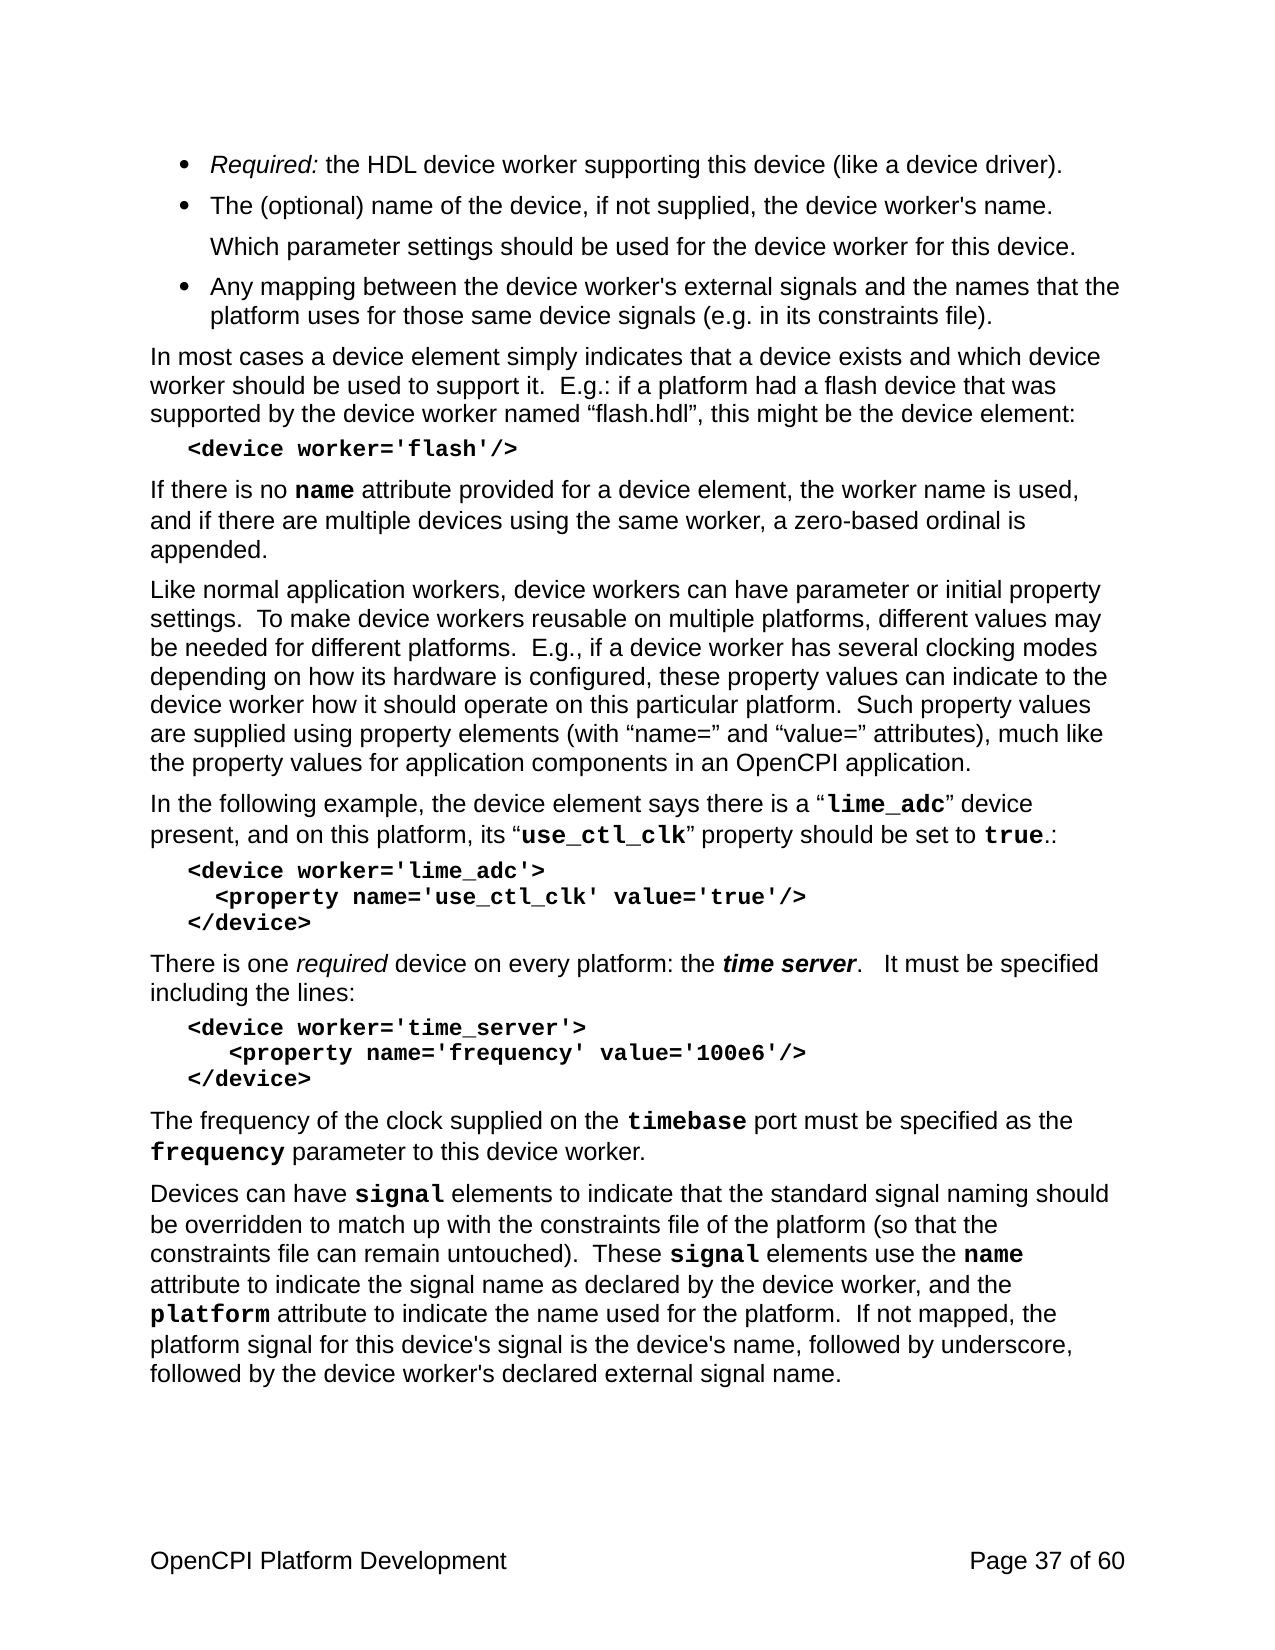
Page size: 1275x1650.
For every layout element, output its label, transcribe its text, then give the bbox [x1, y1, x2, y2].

text There is one required device on every platform: the time server. It must be specified including the lines: [150, 949, 1125, 1007]
text Like normal application workers, device workers can have parameter or initial property settings. To make device workers reusable on multiple platforms, different values may be needed for different platforms. E.g., if a device worker has several clocking modes depending on how its hardware is configured, these property values can indicate to the device worker how it should operate on this particular platform. Such property values are supplied using property elements (with “name=” and “value=” attributes), much like the property values for application components in an OpenCPI application. [150, 576, 1125, 777]
text If there is no name attribute provided for a device element, the worker name is used, and if there are multiple devices using the same worker, a zero-based ordinal is appended. [150, 475, 1125, 563]
text <device worker='time_server'> <property name='frequency' value='100e6'/> </device> [187, 1016, 1125, 1094]
text The frequency of the clock supplied on the timebase port must be specified as the frequency parameter to this device worker. [150, 1106, 1125, 1167]
list The (optional) name of the device, if not supplied, the device worker's name. [180, 191, 1125, 220]
text In the following example, the device element says there is a “lime_adc” device present, and on this platform, its “use_ctl_clk” property should be set to true.: [150, 789, 1125, 851]
list Required: the HDL device worker supporting this device (like a device driver). [180, 150, 1125, 179]
text In most cases a device element simply indicates that a device exists and which device worker should be used to support it. E.g.: if a platform had a flash device that was supported by the device worker named “flash.hdl”, this might be the device element: [150, 342, 1125, 428]
text Devices can have signal elements to indicate that the standard signal naming should be overridden to match up with the constraints file of the platform (so that the constraints file can remain untouched). These signal elements use the name attribute to indicate the signal name as declared by the device worker, and the platform attribute to indicate the name used for the platform. If not mapped, the platform signal for this device's signal is the device's name, followed by underscore, followed by the device worker's declared external signal name. [150, 1179, 1125, 1387]
list Which parameter settings should be used for the device worker for this device. [180, 232, 1125, 260]
text <device worker='flash'/> [187, 437, 1125, 463]
text <device worker='lime_adc'> <property name='use_ctl_clk' value='true'/> </device> [187, 859, 1125, 937]
list Any mapping between the device worker's external signals and the names that the platform uses for those same device signals (e.g. in its constraints file). [180, 272, 1125, 330]
